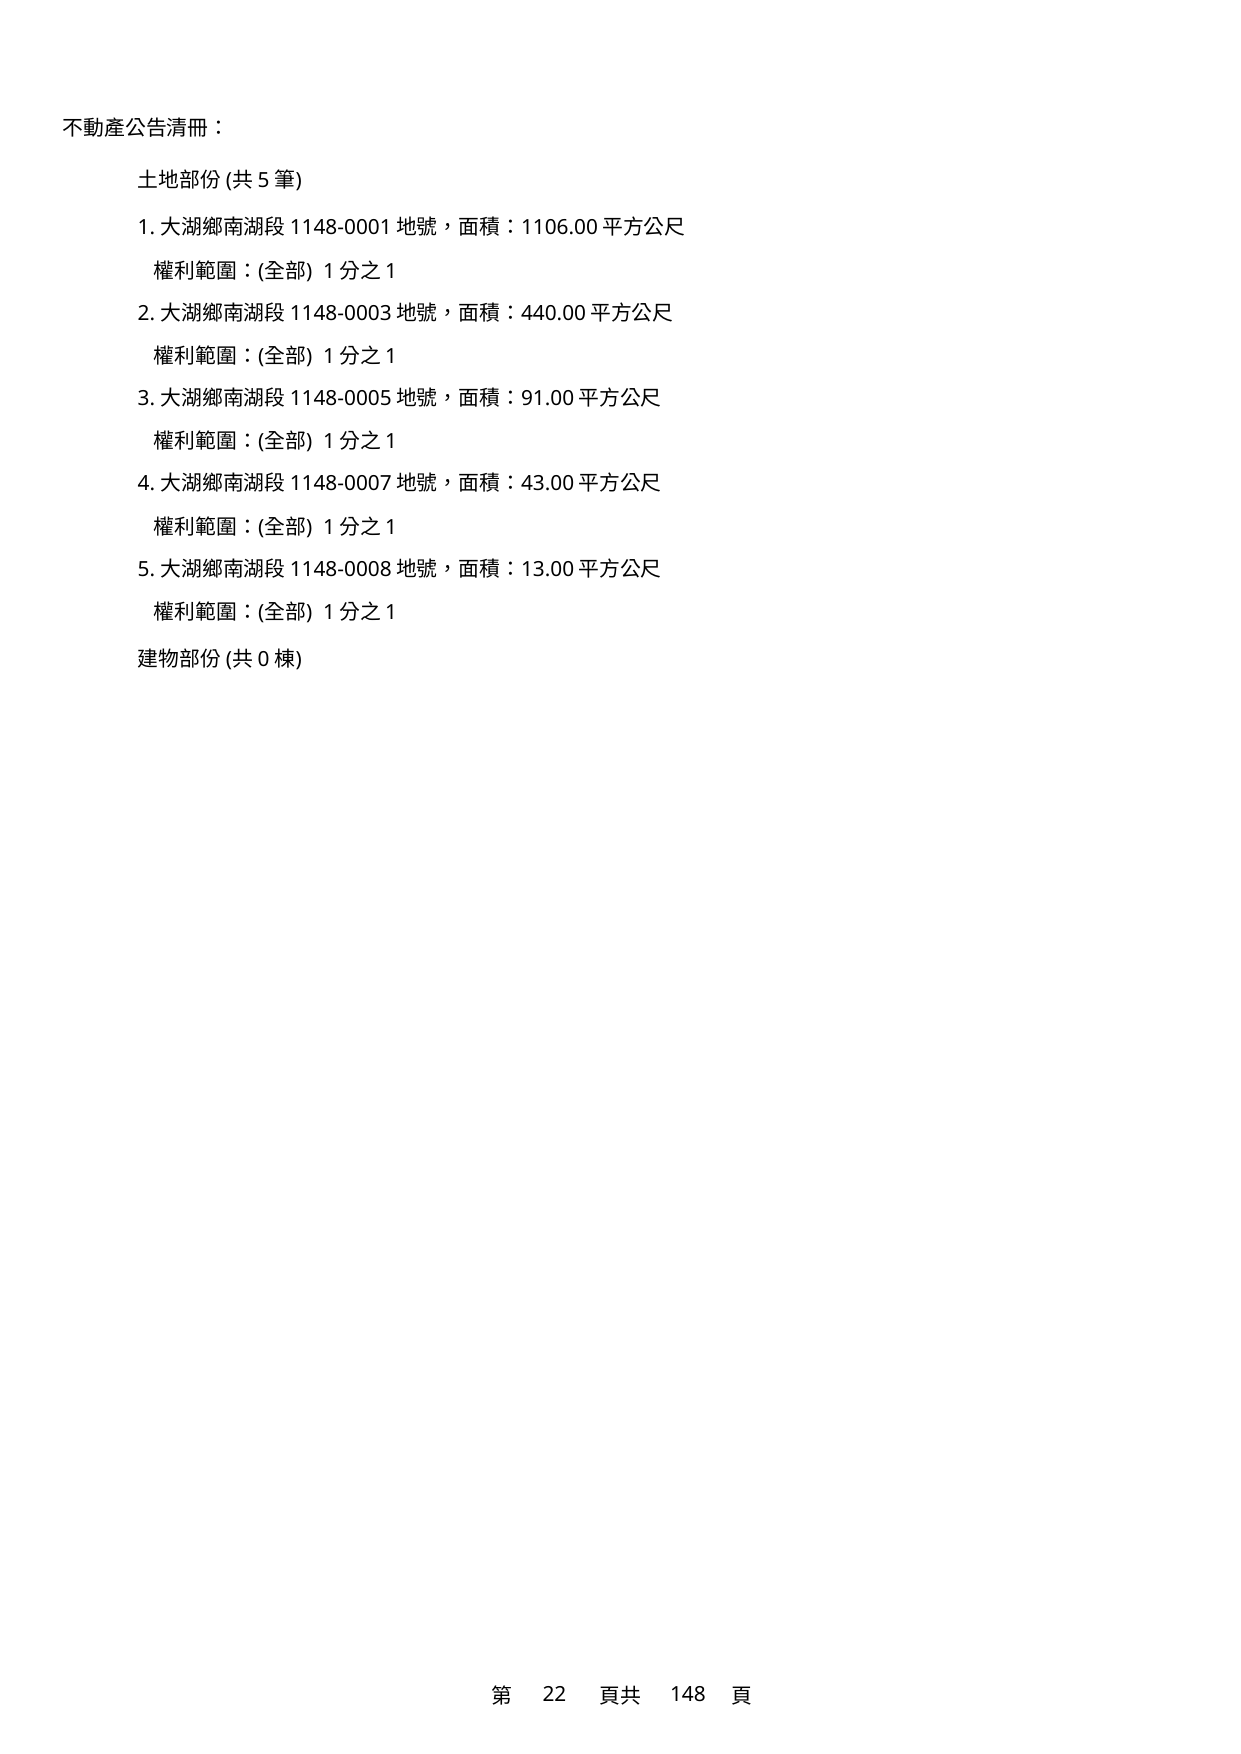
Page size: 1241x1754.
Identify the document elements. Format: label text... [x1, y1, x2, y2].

text 22 [523, 1679, 585, 1708]
text 2. 大湖鄉南湖段1148-0003地號，面積：440.00平方公尺 權利範圍：(全部) 1分之1 [62, 282, 1177, 368]
text 第 [481, 1679, 523, 1709]
text 頁共 [585, 1679, 654, 1709]
text 148 [654, 1679, 721, 1708]
text 1. 大湖鄉南湖段1148-0001地號，面積：1106.00平方公尺 權利範圍：(全部) 1分之1 [62, 197, 1177, 282]
text 頁 [721, 1679, 762, 1709]
text 土地部份 (共 5 筆) [62, 150, 1177, 194]
text 建物部份 (共 0 棟) [62, 629, 1177, 673]
text 4. 大湖鄉南湖段1148-0007地號，面積：43.00平方公尺 權利範圍：(全部) 1分之1 [62, 453, 1177, 539]
text 5. 大湖鄉南湖段1148-0008地號，面積：13.00平方公尺 權利範圍：(全部) 1分之1 [62, 539, 1177, 626]
text 不動產公告清冊： [62, 98, 1177, 142]
text 3. 大湖鄉南湖段1148-0005地號，面積：91.00平方公尺 權利範圍：(全部) 1分之1 [62, 368, 1177, 453]
